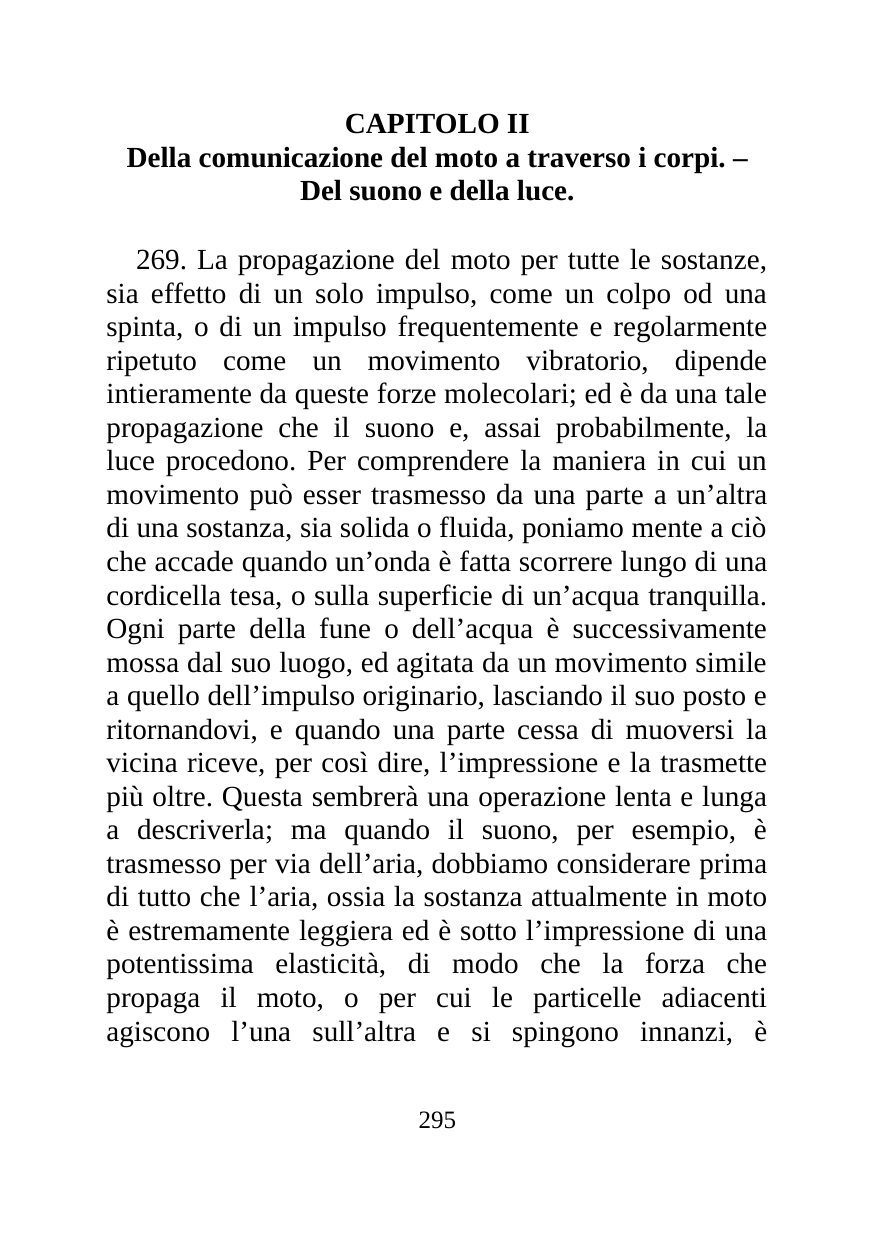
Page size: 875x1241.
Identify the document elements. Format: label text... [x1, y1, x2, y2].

text 269. La propagazione del moto per tutte le sostanze, sia effetto di un solo impulso, come un colpo od una spinta, o di un impulso frequentemente e regolarmente ripetuto come un movimento vibratorio, dipende intieramente da queste forze molecolari; ed è da una tale propagazione che il suono e, assai probabilmente, la luce procedono. Per comprendere la maniera in cui un movimento può esser trasmesso da una parte a un’altra di una sostanza, sia solida o fluida, poniamo mente a ciò che accade quando un’onda è fatta scorrere lungo di una cordicella tesa, o sulla superficie di un’acqua tranquilla. Ogni parte della fune o dell’acqua è successivamente mossa dal suo luogo, ed agitata da un movimento simile a quello dell’impulso originario, lasciando il suo posto e ritornandovi, e quando una parte cessa di muoversi la vicina riceve, per così dire, l’impressione e la trasmette più oltre. Questa sembrerà una operazione lenta e lunga a descriverla; ma quando il suono, per esempio, è trasmesso per via dell’aria, dobbiamo considerare prima di tutto che l’aria, ossia la sostanza attualmente in moto è estremamente leggiera ed è sotto l’impressione di una potentissima elasticità, di modo che la forza che propaga il moto, o per cui le particelle adiacenti agiscono l’una sull’altra e si spingono innanzi, è [106, 242, 768, 1047]
subtitle CAPITOLO II Della comunicazione del moto a traverso i corpi. – Del suono e della luce. [106, 106, 768, 207]
